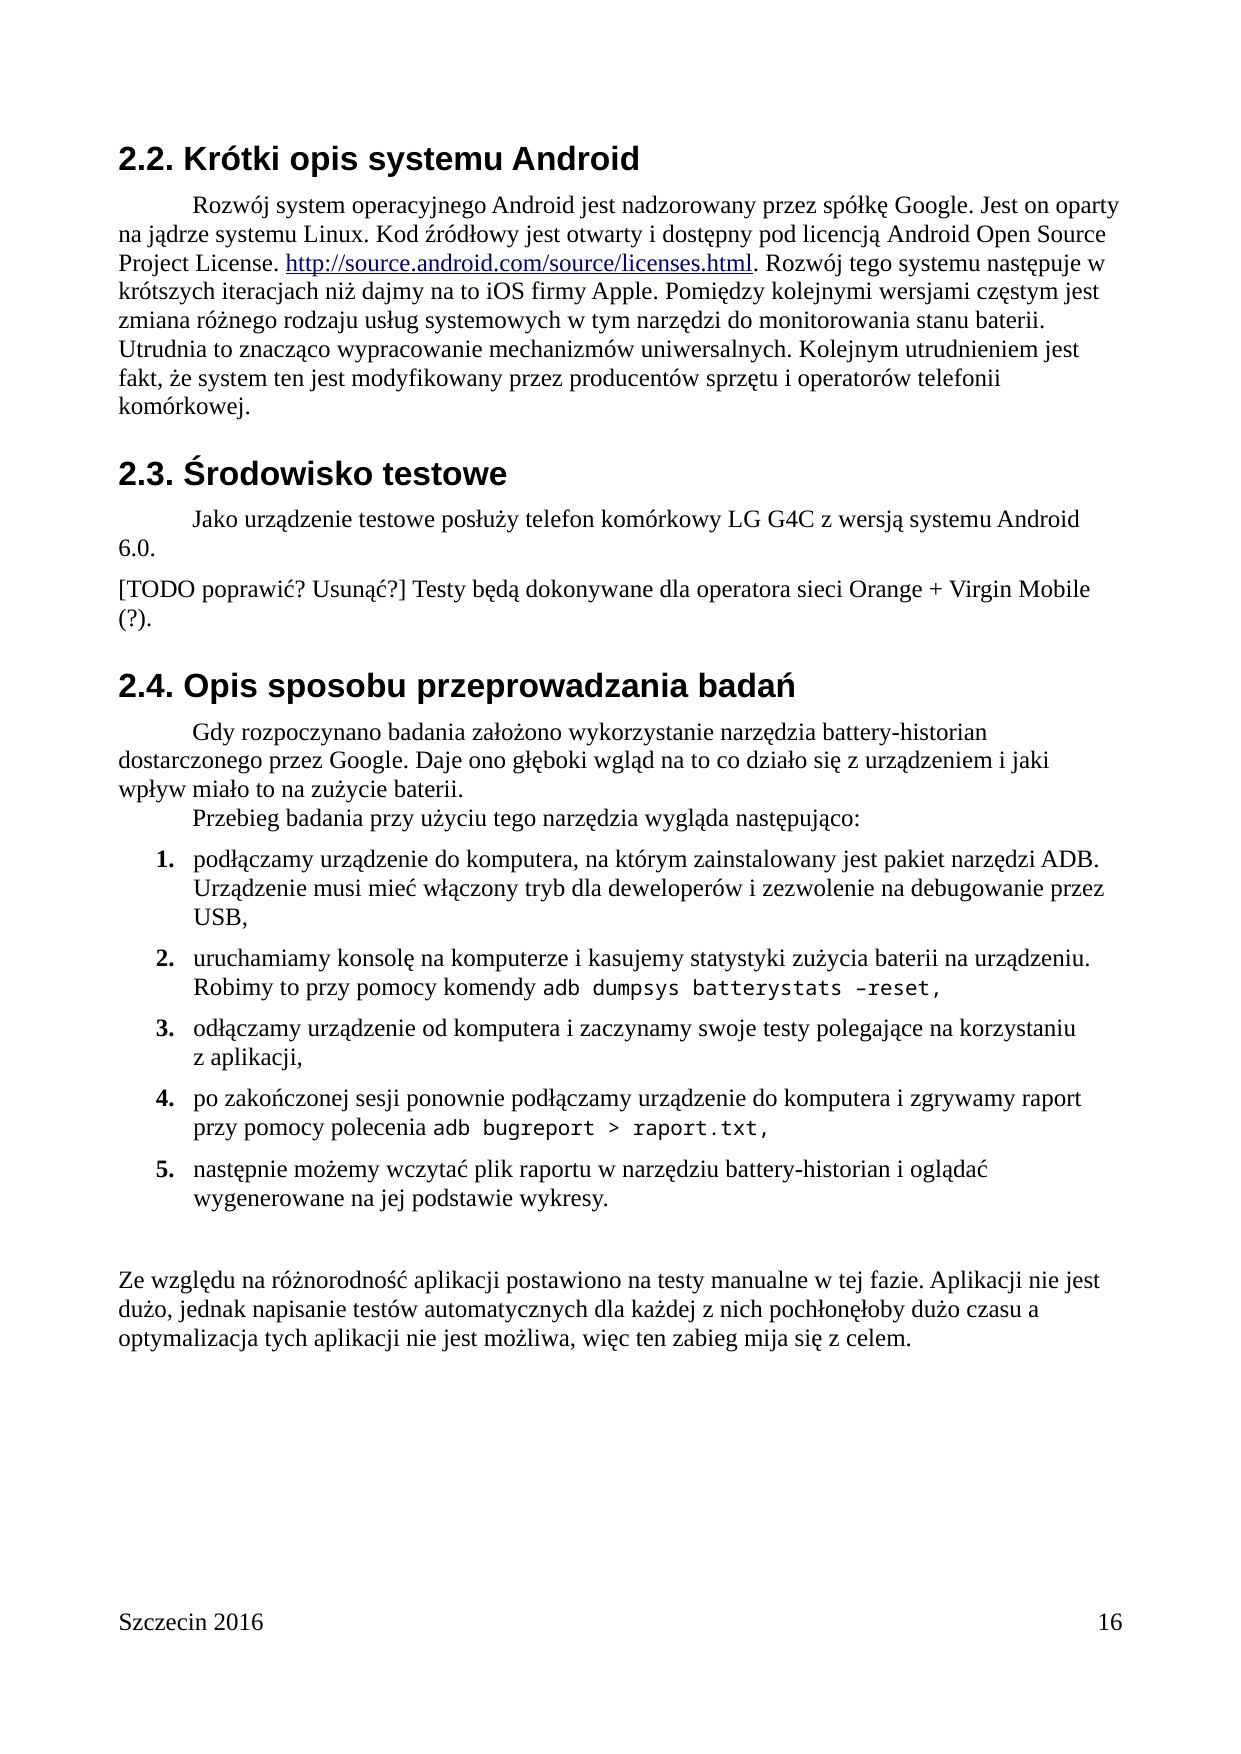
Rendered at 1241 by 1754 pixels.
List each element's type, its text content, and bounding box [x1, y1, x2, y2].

text [TODO poprawić? Usunąć?] Testy będą dokonywane dla operatora sieci Orange + Virgin Mobile (?). [118, 574, 1122, 632]
list uruchamiamy konsolę na komputerze i kasujemy statystyki zużycia baterii na urządzeniu. Robimy to przy pomocy komendy adb dumpsys batterystats –reset, [156, 943, 1122, 1001]
text Ze względu na różnorodność aplikacji postawiono na testy manualne w tej fazie. Aplikacji nie jest dużo, jednak napisanie testów automatycznych dla każdej z nich pochłonęłoby dużo czasu a optymalizacja tych aplikacji nie jest możliwa, więc ten zabieg mija się z celem. [118, 1266, 1122, 1352]
list po zakończonej sesji ponownie podłączamy urządzenie do komputera i zgrywamy raport przy pomocy polecenia adb bugreport > raport.txt, [156, 1083, 1122, 1142]
list odłączamy urządzenie od komputera i zaczynamy swoje testy polegające na korzystaniu z aplikacji, [156, 1013, 1122, 1071]
text Jako urządzenie testowe posłuży telefon komórkowy LG G4C z wersją systemu Android 6.0. [118, 504, 1122, 562]
subtitle 2.3. Środowisko testowe [118, 453, 1122, 492]
subtitle 2.4. Opis sposobu przeprowadzania badań [118, 665, 1122, 704]
text Rozwój system operacyjnego Android jest nadzorowany przez spółkę Google. Jest on oparty na jądrze systemu Linux. Kod źródłowy jest otwarty i dostępny pod licencją Android Open Source Project License. http://source.android.com/source/licenses.html. Rozwój tego systemu następuje w krótszych iteracjach niż dajmy na to iOS firmy Apple. Pomiędzy kolejnymi wersjami częstym jest zmiana różnego rodzaju usług systemowych w tym narzędzi do monitorowania stanu baterii. Utrudnia to znacząco wypracowanie mechanizmów uniwersalnych. Kolejnym utrudnieniem jest fakt, że system ten jest modyfikowany przez producentów sprzętu i operatorów telefonii komórkowej. [118, 190, 1122, 420]
subtitle 2.2. Krótki opis systemu Android [118, 139, 1122, 178]
list podłączamy urządzenie do komputera, na którym zainstalowany jest pakiet narzędzi ADB. Urządzenie musi mieć włączony tryb dla deweloperów i zezwolenie na debugowanie przez USB, [156, 844, 1122, 930]
text Gdy rozpoczynano badania założono wykorzystanie narzędzia battery-historian dostarczonego przez Google. Daje ono głęboki wgląd na to co działo się z urządzeniem i jaki wpływ miało to na zużycie baterii. Przebieg badania przy użyciu tego narzędzia wygląda następująco: [118, 717, 1122, 832]
list następnie możemy wczytać plik raportu w narzędziu battery-historian i oglądać wygenerowane na jej podstawie wykresy. [156, 1154, 1122, 1212]
